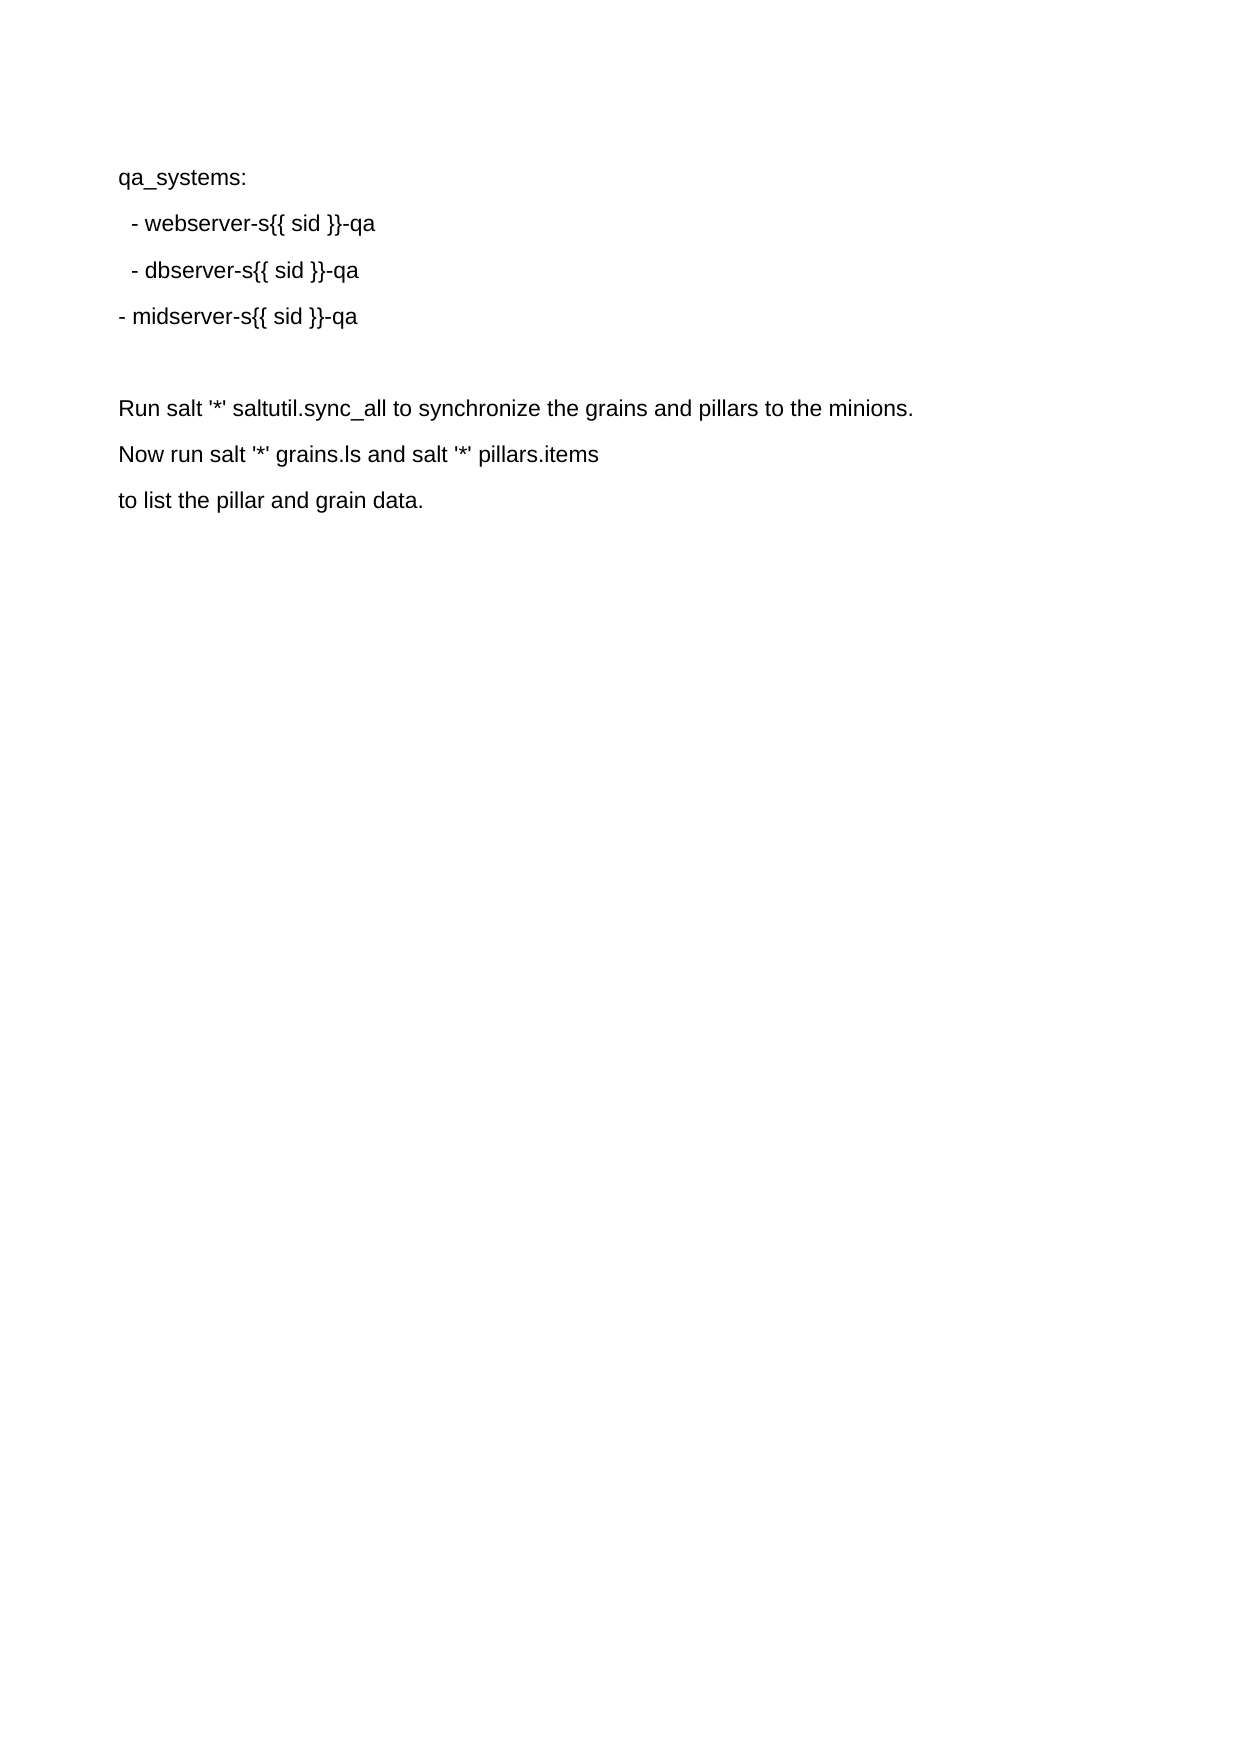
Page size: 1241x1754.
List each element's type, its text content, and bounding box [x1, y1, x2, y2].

text Run salt '*' saltutil.sync_all to synchronize the grains and pillars to the minions. [118, 395, 1122, 421]
text Now run salt '*' grains.ls and salt '*' pillars.items [118, 441, 1122, 467]
text qa_systems: [118, 164, 1122, 191]
text - dbserver-s{{ sid }}-qa [118, 257, 1122, 283]
text - webserver-s{{ sid }}-qa [118, 210, 1122, 237]
text to list the pillar and grain data. [118, 487, 1122, 514]
text - midserver-s{{ sid }}-qa [118, 303, 1122, 329]
